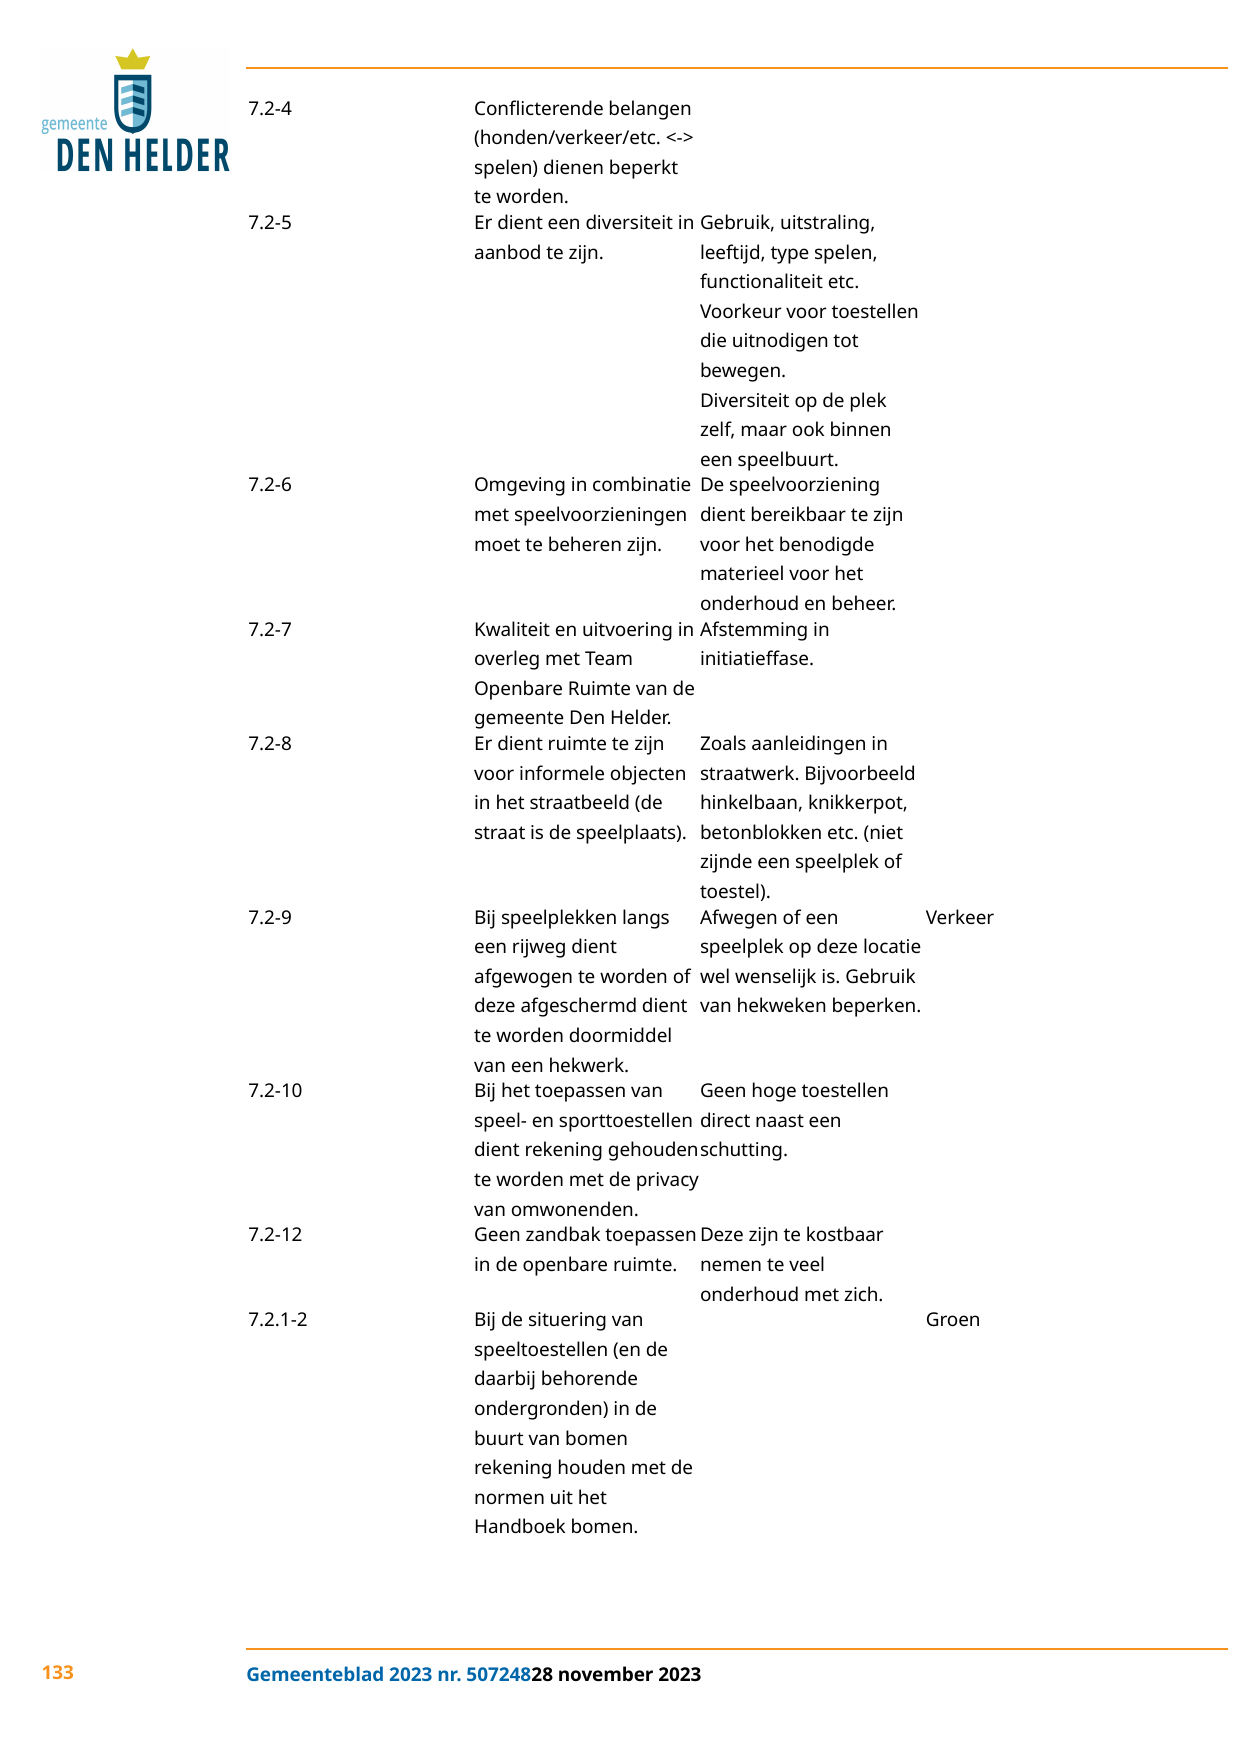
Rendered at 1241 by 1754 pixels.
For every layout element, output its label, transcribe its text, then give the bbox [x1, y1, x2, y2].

picture [100, 154, 106, 172]
table_cell Bij speelplekken langs een rijweg dient afgewogen te worden of deze afgeschermd dient te worden doormiddel van een hekwerk. [474, 904, 700, 1077]
table_cell 7.2-5 [248, 209, 474, 472]
table_cell [926, 616, 1152, 730]
table_cell Omgeving in combinatie met speelvoorzieningen moet te beheren zijn. [474, 472, 700, 616]
table_cell 7.2-10 [248, 1078, 474, 1222]
table_cell Bij het toepassen van speel- en sporttoestellen dient rekening gehouden te worden met de privacy van omwonenden. [474, 1078, 700, 1222]
table_cell [700, 95, 926, 209]
table_cell [926, 1222, 1152, 1306]
picture [63, 144, 68, 165]
picture [41, 47, 231, 172]
table_cell Conflicterende belangen (honden/verkeer/etc. <-> spelen) dienen beperkt te worden. [474, 95, 700, 209]
table_cell Kwaliteit en uitvoering in overleg met Team Openbare Ruimte van de gemeente Den Helder. [474, 616, 700, 730]
table_cell Groen [926, 1306, 1152, 1539]
table_cell 7.2-9 [248, 904, 474, 1077]
table_cell [926, 95, 1152, 209]
picture [130, 157, 135, 172]
table_cell Afwegen of een speelplek op deze locatie wel wenselijk is. Gebruik van hekweken beperken. [700, 904, 926, 1077]
table_cell Deze zijn te kostbaar nemen te veel onderhoud met zich. [700, 1222, 926, 1306]
table_cell 7.2.1-2 [248, 1306, 474, 1539]
table_cell Verkeer [926, 904, 1152, 1077]
table_cell De speelvoorziening dient bereikbaar te zijn voor het benodigde materieel voor het onderhoud en beheer. [700, 472, 926, 616]
table_cell [926, 730, 1152, 904]
table_cell Afstemming in initiatieffase. [700, 616, 926, 730]
table_cell [926, 1078, 1152, 1222]
table_cell Er dient een diversiteit in aanbod te zijn. [474, 209, 700, 472]
table_cell Zoals aanleidingen in straatwerk. Bijvoorbeeld hinkelbaan, knikkerpot, betonblokken etc. (niet zijnde een speelplek of toestel). [700, 730, 926, 904]
table_cell Gebruik, uitstraling, leeftijd, type spelen, functionaliteit etc. Voorkeur voor toestellen die uitnodigen tot bewegen. Diversiteit op de plek zelf, maar ook binnen een speelbuurt. [700, 209, 926, 472]
picture [220, 160, 224, 172]
table_cell 7.2-4 [248, 95, 474, 209]
table_cell Bij de situering van speeltoestellen (en de daarbij behorende ondergronden) in de buurt van bomen rekening houden met de normen uit het Handboek bomen. [474, 1306, 700, 1539]
table_cell 7.2-7 [248, 616, 474, 730]
table_cell 7.2-8 [248, 730, 474, 904]
table_cell [926, 472, 1152, 616]
table_cell [700, 1306, 926, 1539]
table_cell [926, 209, 1152, 472]
table_cell 7.2-6 [248, 472, 474, 616]
table_cell Geen zandbak toepassen in de openbare ruimte. [474, 1222, 700, 1306]
table_cell Er dient ruimte te zijn voor informele objecten in het straatbeeld (de straat is de speelplaats). [474, 730, 700, 904]
picture [182, 144, 187, 165]
table_cell 7.2-12 [248, 1222, 474, 1306]
table_cell Geen hoge toestellen direct naast een schutting. [700, 1078, 926, 1222]
